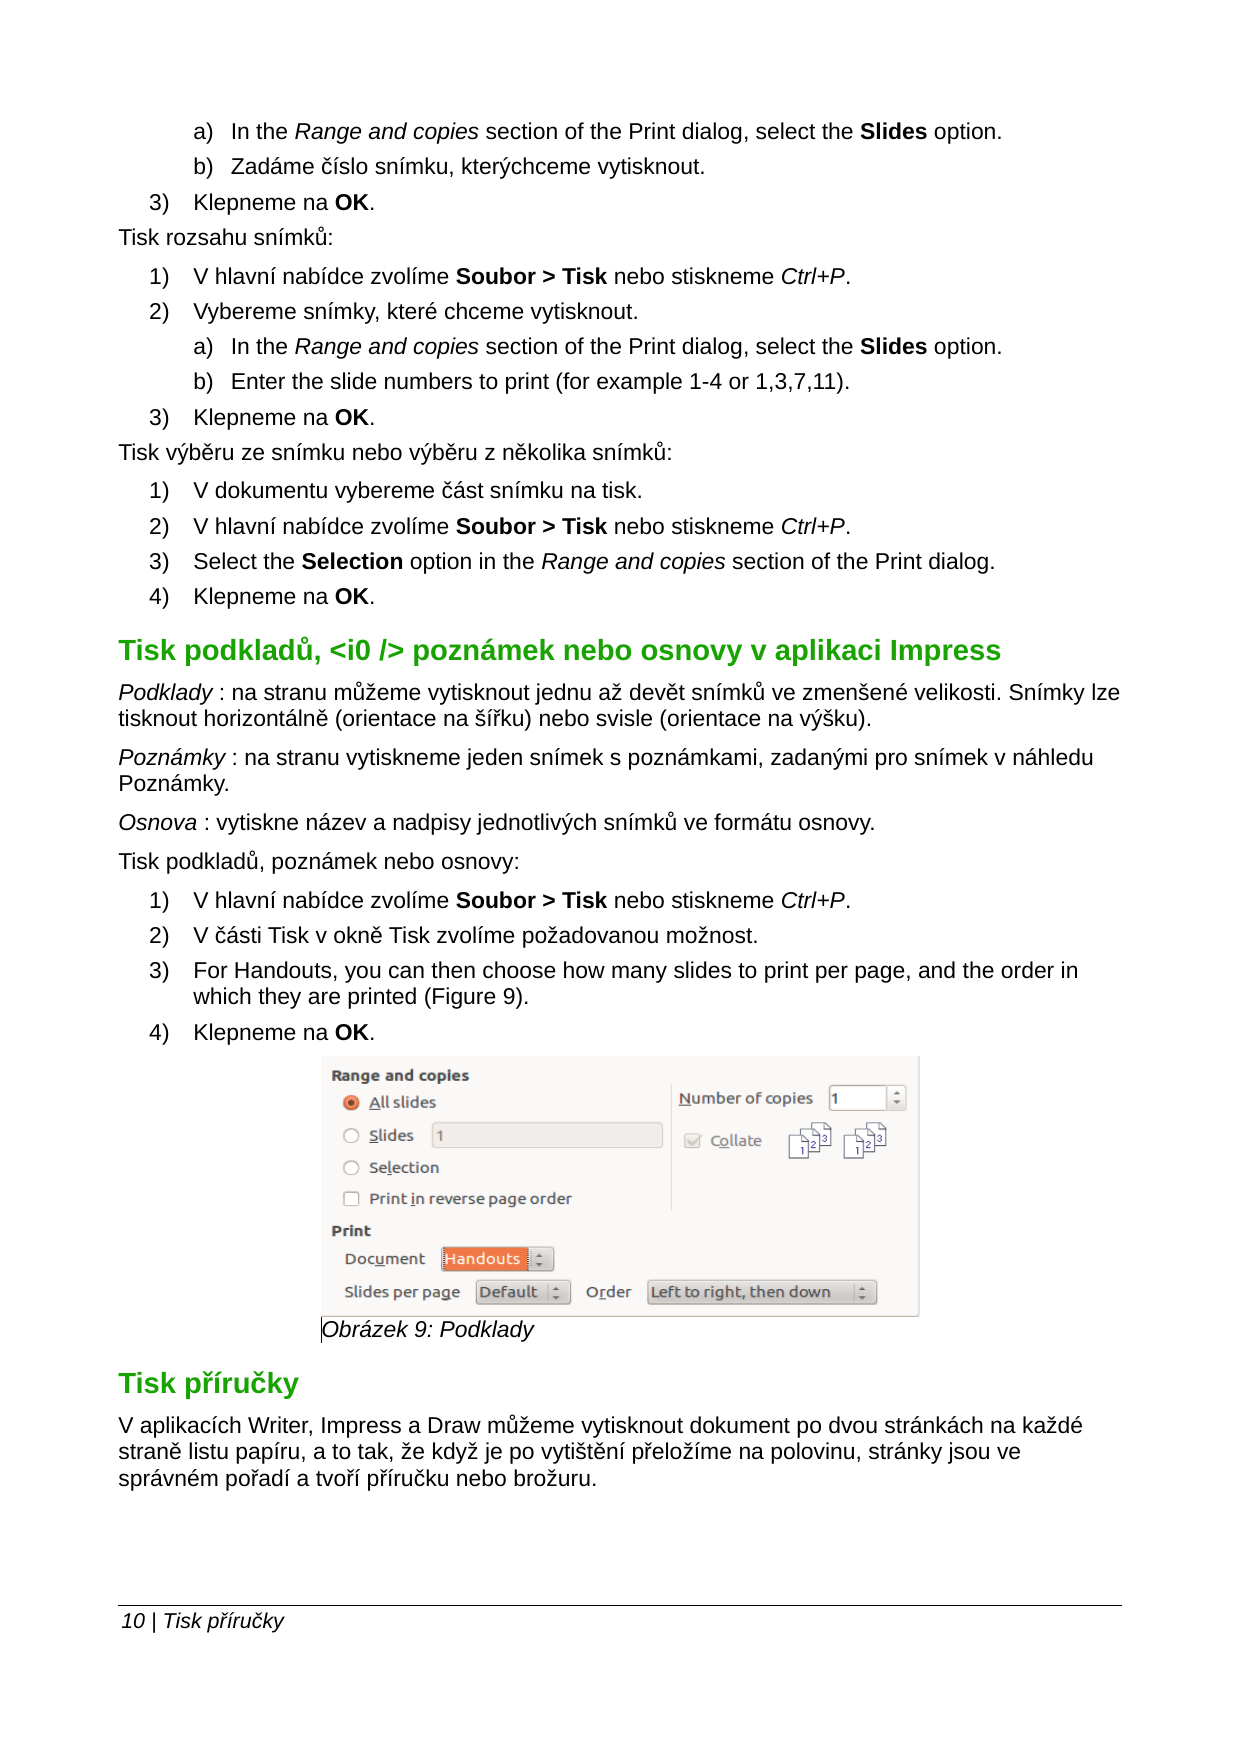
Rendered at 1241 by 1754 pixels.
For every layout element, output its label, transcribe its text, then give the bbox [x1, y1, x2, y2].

picture [321, 1056, 920, 1317]
list Klepneme na OK. [169, 403, 1122, 430]
list V hlavní nabídce zvolíme Soubor > Tisk nebo stiskneme Ctrl+P. [169, 887, 1122, 913]
list Tisk rozsahu snímků: [118, 224, 1122, 250]
list Tisk výběru ze snímku nebo výběru z několika snímků: [118, 439, 1122, 465]
list Tisk podkladů, poznámek nebo osnovy: [118, 848, 1122, 874]
list Enter the slide numbers to print (for example 1-4 or 1,3,7,11). [193, 368, 1122, 394]
list Zadáme číslo snímku, kterýchceme vytisknout. [193, 153, 1122, 180]
list Klepneme na OK. [169, 188, 1122, 215]
list V dokumentu vybereme část snímku na tisk. [169, 477, 1122, 504]
subtitle Tisk příručky [118, 1366, 1122, 1400]
list V hlavní nabídce zvolíme Soubor > Tisk nebo stiskneme Ctrl+P. [169, 513, 1122, 539]
list Klepneme na OK. [169, 1018, 1122, 1045]
text Podklady : na stranu můžeme vytisknout jednu až devět snímků ve zmenšené velikosti. Snímky lze tisknout horizontálně (orientace na šířku) nebo svisle (orientace na výšku). [118, 678, 1122, 731]
list For Handouts, you can then choose how many slides to print per page, and the order in which they are printed (Figure 9). [169, 957, 1122, 1010]
list Select the Selection option in the Range and copies section of the Print dialog. [169, 548, 1122, 574]
list In the Range and copies section of the Print dialog, select the Slides option. [193, 333, 1122, 359]
text Poznámky : na stranu vytiskneme jeden snímek s poznámkami, zadanými pro snímek v náhledu Poznámky. [118, 744, 1122, 796]
list V hlavní nabídce zvolíme Soubor > Tisk nebo stiskneme Ctrl+P. [169, 263, 1122, 289]
text V aplikacích Writer, Impress a Draw můžeme vytisknout dokument po dvou stránkách na každé straně listu papíru, a to tak, že když je po vytištění přeložíme na polovinu, stránky jsou ve správném pořadí a tvoří příručku nebo brožuru. [118, 1412, 1122, 1491]
list Klepneme na OK. [169, 583, 1122, 609]
text Obrázek 9: Podklady [322, 1317, 919, 1343]
list Vybereme snímky, které chceme vytisknout. [169, 298, 1122, 324]
list In the Range and copies section of the Print dialog, select the Slides option. [193, 118, 1122, 144]
subtitle Tisk podkladů, <i0 /> poznámek nebo osnovy v aplikaci Impress [118, 633, 1122, 667]
text Osnova : vytiskne název a nadpisy jednotlivých snímků ve formátu osnovy. [118, 809, 1122, 835]
list V části Tisk v okně Tisk zvolíme požadovanou možnost. [169, 922, 1122, 948]
